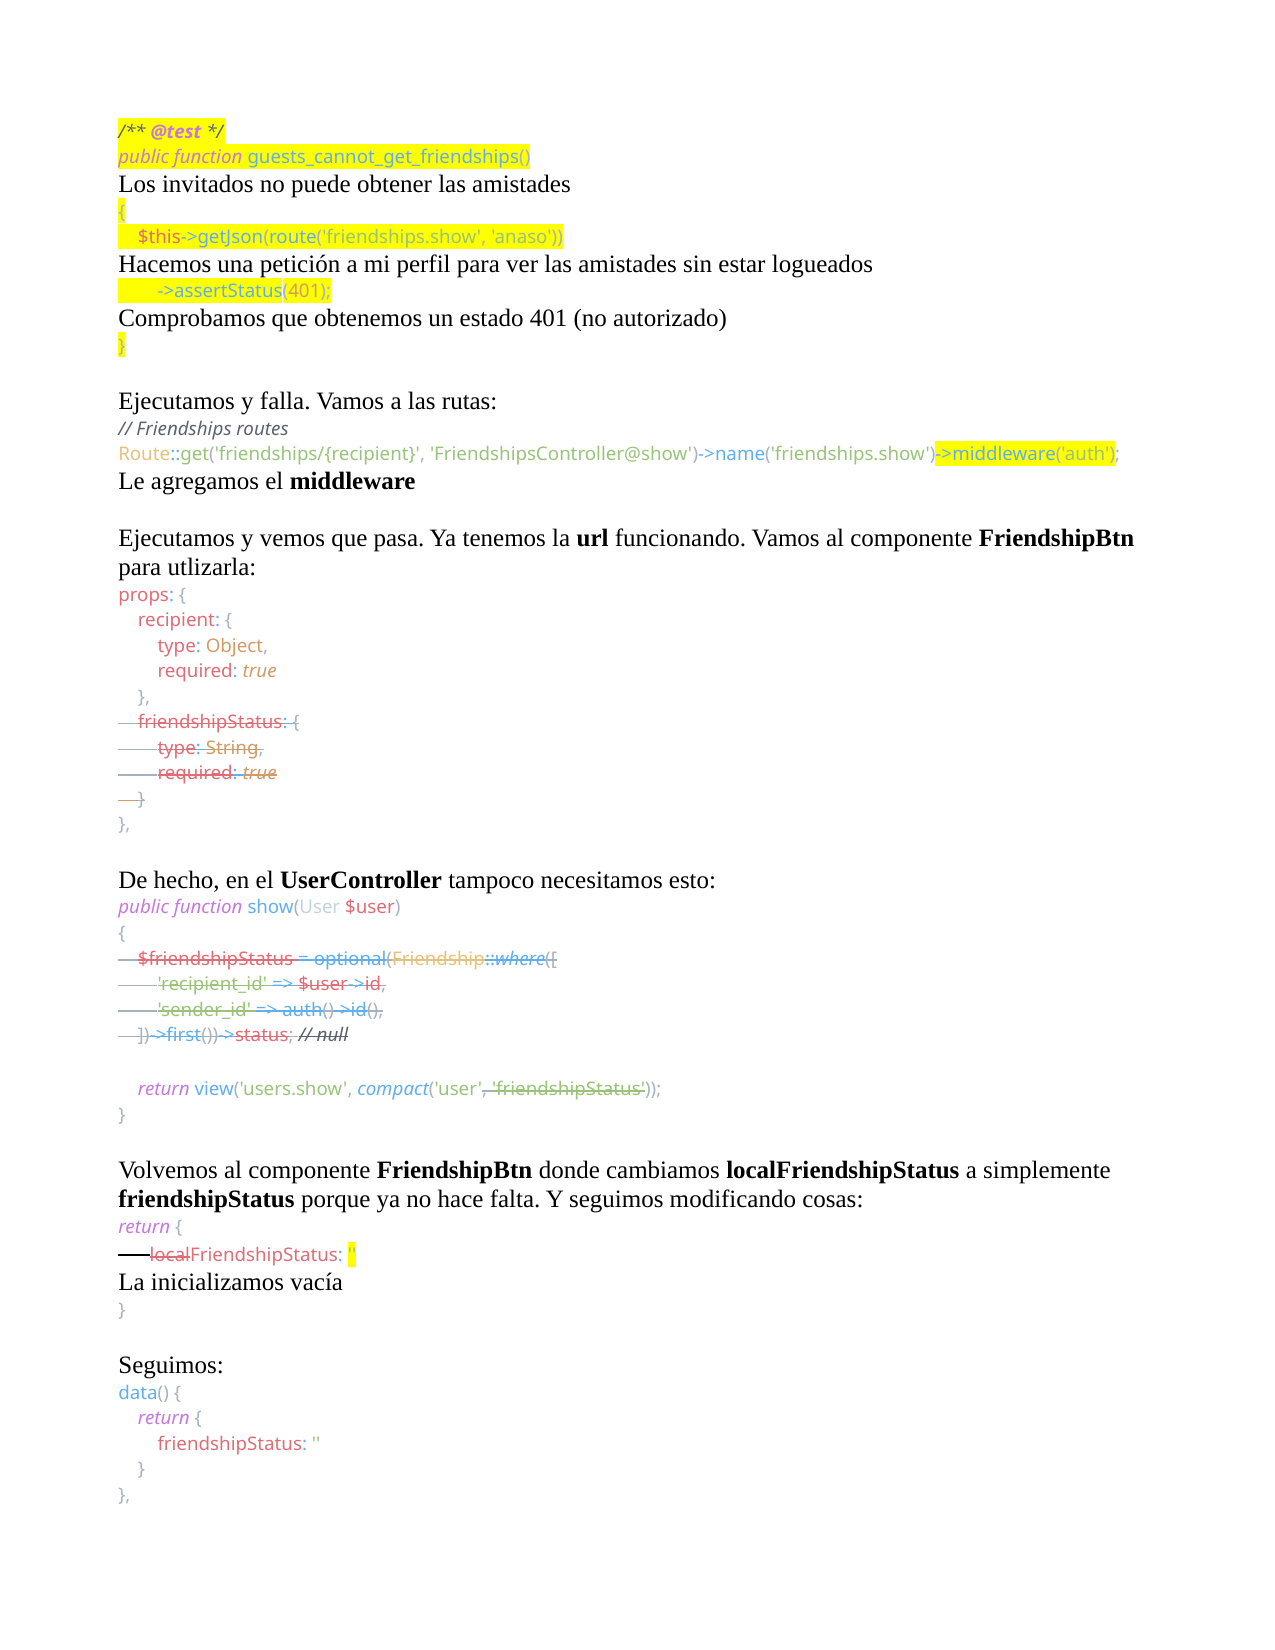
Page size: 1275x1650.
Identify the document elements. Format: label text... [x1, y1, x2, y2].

text return { localFriendshipStatus: '' La inicializamos vacía [118, 1213, 1157, 1296]
text } [118, 1296, 1157, 1321]
text { $this->getJson(route('friendships.show', 'anaso')) Hacemos una petición a mi perfil para ver las amistades sin estar logueados [118, 198, 1157, 278]
text Ejecutamos y vemos que pasa. Ya tenemos la url funcionando. Vamos al componente FriendshipBtn para utlizarla: [118, 523, 1157, 581]
text Volvemos al componente FriendshipBtn donde cambiamos localFriendshipStatus a simplemente friendshipStatus porque ya no hace falta. Y seguimos modificando cosas: [118, 1155, 1157, 1213]
text } [118, 332, 1157, 357]
text // Friendships routes Route::get('friendships/{recipient}', 'FriendshipsController@show')->name('friendships.show')->middleware('auth'); [118, 415, 1157, 466]
text /** @test */ public function guests_cannot_get_friendships() Los invitados no puede obtener las amistades [118, 118, 1157, 198]
text Ejecutamos y falla. Vamos a las rutas: [118, 386, 1157, 415]
text ->assertStatus(401); Comprobamos que obtenemos un estado 401 (no autorizado) [118, 278, 1157, 332]
text Le agregamos el middleware [118, 466, 1157, 495]
text data() { return { friendshipStatus: '' } }, [118, 1379, 1157, 1507]
text Seguimos: [118, 1350, 1157, 1379]
text De hecho, en el UserController tampoco necesitamos esto: [118, 865, 1157, 894]
text public function show(User $user) { $friendshipStatus = optional(Friendship::where([ 'recipient_id' => $user->id, 'sender_id' => auth()->id(), ])->first())->status; // null return view('users.show', compact('user', 'friendshipStatus')); } [118, 894, 1157, 1127]
text props: { recipient: { type: Object, required: true }, friendshipStatus: { type: String, required: true } }, [118, 581, 1157, 836]
